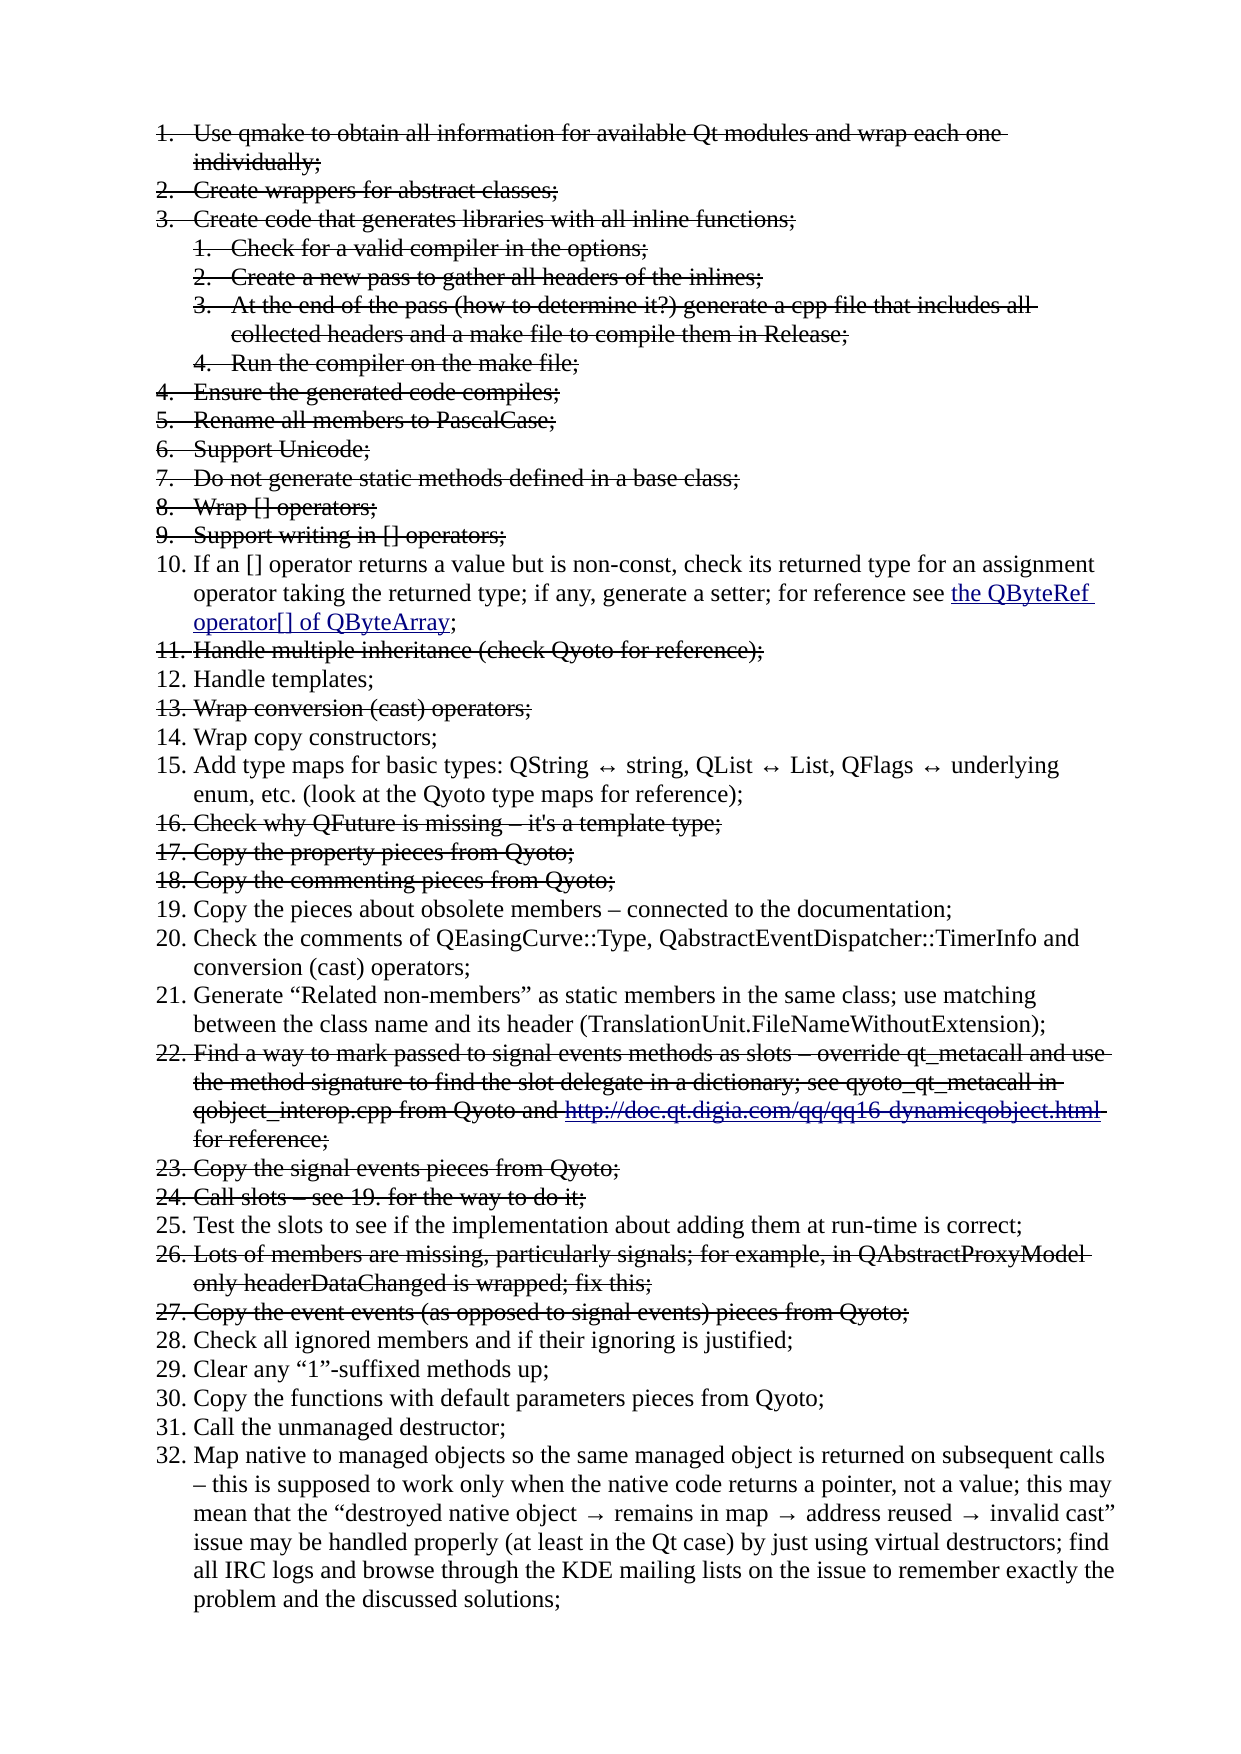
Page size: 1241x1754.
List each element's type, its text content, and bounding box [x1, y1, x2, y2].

list Rename all members to PascalCase; [156, 406, 1122, 434]
list Map native to managed objects so the same managed object is returned on subsequent calls – this is supposed to work only when the native code returns a pointer, not a value; this may mean that the “destroyed native object → remains in map → address reused → invalid cast” issue may be handled properly (at least in the Qt case) by just using virtual destructors; find all IRC logs and browse through the KDE mailing lists on the issue to remember exactly the problem and the discussed solutions; [156, 1441, 1122, 1613]
list Copy the pieces about obsolete members – connected to the documentation; [156, 894, 1122, 923]
list Support writing in [] operators; [156, 521, 1122, 549]
list If an [] operator returns a value but is non-const, check its returned type for an assignment operator taking the returned type; if any, generate a setter; for reference see the QByteRef operator[] of QByteArray; [156, 549, 1122, 636]
list Call slots – see 19. for the way to do it; [156, 1182, 1122, 1211]
list Copy the event events (as opposed to signal events) pieces from Qyoto; [156, 1297, 1122, 1326]
list Handle templates; [156, 664, 1122, 693]
list Find a way to mark passed to signal events methods as slots – override qt_metacall and use the method signature to find the slot delegate in a dictionary; see qyoto_qt_metacall in qobject_interop.cpp from Qyoto and http://doc.qt.digia.com/qq/qq16-dynamicqobject.html for reference; [156, 1038, 1122, 1153]
list Call the unmanaged destructor; [156, 1412, 1122, 1441]
list Do not generate static methods defined in a base class; [156, 463, 1122, 492]
list Copy the signal events pieces from Qyoto; [156, 1153, 1122, 1182]
list Ensure the generated code compiles; [156, 377, 1122, 406]
list Check for a valid compiler in the options; [193, 233, 1122, 262]
list Check why QFuture is missing – it's a template type; [156, 808, 1122, 837]
list Use qmake to obtain all information for available Qt modules and wrap each one individually; [156, 118, 1122, 176]
list Clear any “1”-suffixed methods up; [156, 1354, 1122, 1383]
list Create a new pass to gather all headers of the inlines; [193, 262, 1122, 291]
list Wrap [] operators; [156, 492, 1122, 521]
list Check the comments of QEasingCurve::Type, QabstractEventDispatcher::TimerInfo and conversion (cast) operators; [156, 923, 1122, 981]
list Handle multiple inheritance (check Qyoto for reference); [156, 636, 1122, 664]
list Test the slots to see if the implementation about adding them at run-time is correct; [156, 1211, 1122, 1239]
list Wrap conversion (cast) operators; [156, 693, 1122, 722]
list Wrap copy constructors; [156, 722, 1122, 751]
list Add type maps for basic types: QString ↔ string, QList ↔ List, QFlags ↔ underlying enum, etc. (look at the Qyoto type maps for reference); [156, 751, 1122, 808]
list Support Unicode; [156, 434, 1122, 463]
list Create code that generates libraries with all inline functions; [156, 204, 1122, 233]
list Generate “Related non-members” as static members in the same class; use matching between the class name and its header (TranslationUnit.FileNameWithoutExtension); [156, 981, 1122, 1038]
list Lots of members are missing, particularly signals; for example, in QAbstractProxyModel only headerDataChanged is wrapped; fix this; [156, 1239, 1122, 1297]
list Check all ignored members and if their ignoring is justified; [156, 1326, 1122, 1354]
list Copy the commenting pieces from Qyoto; [156, 866, 1122, 894]
list At the end of the pass (how to determine it?) generate a cpp file that includes all collected headers and a make file to compile them in Release; [193, 291, 1122, 348]
list Copy the property pieces from Qyoto; [156, 837, 1122, 866]
list Run the compiler on the make file; [193, 348, 1122, 377]
list Create wrappers for abstract classes; [156, 176, 1122, 204]
list Copy the functions with default parameters pieces from Qyoto; [156, 1383, 1122, 1412]
